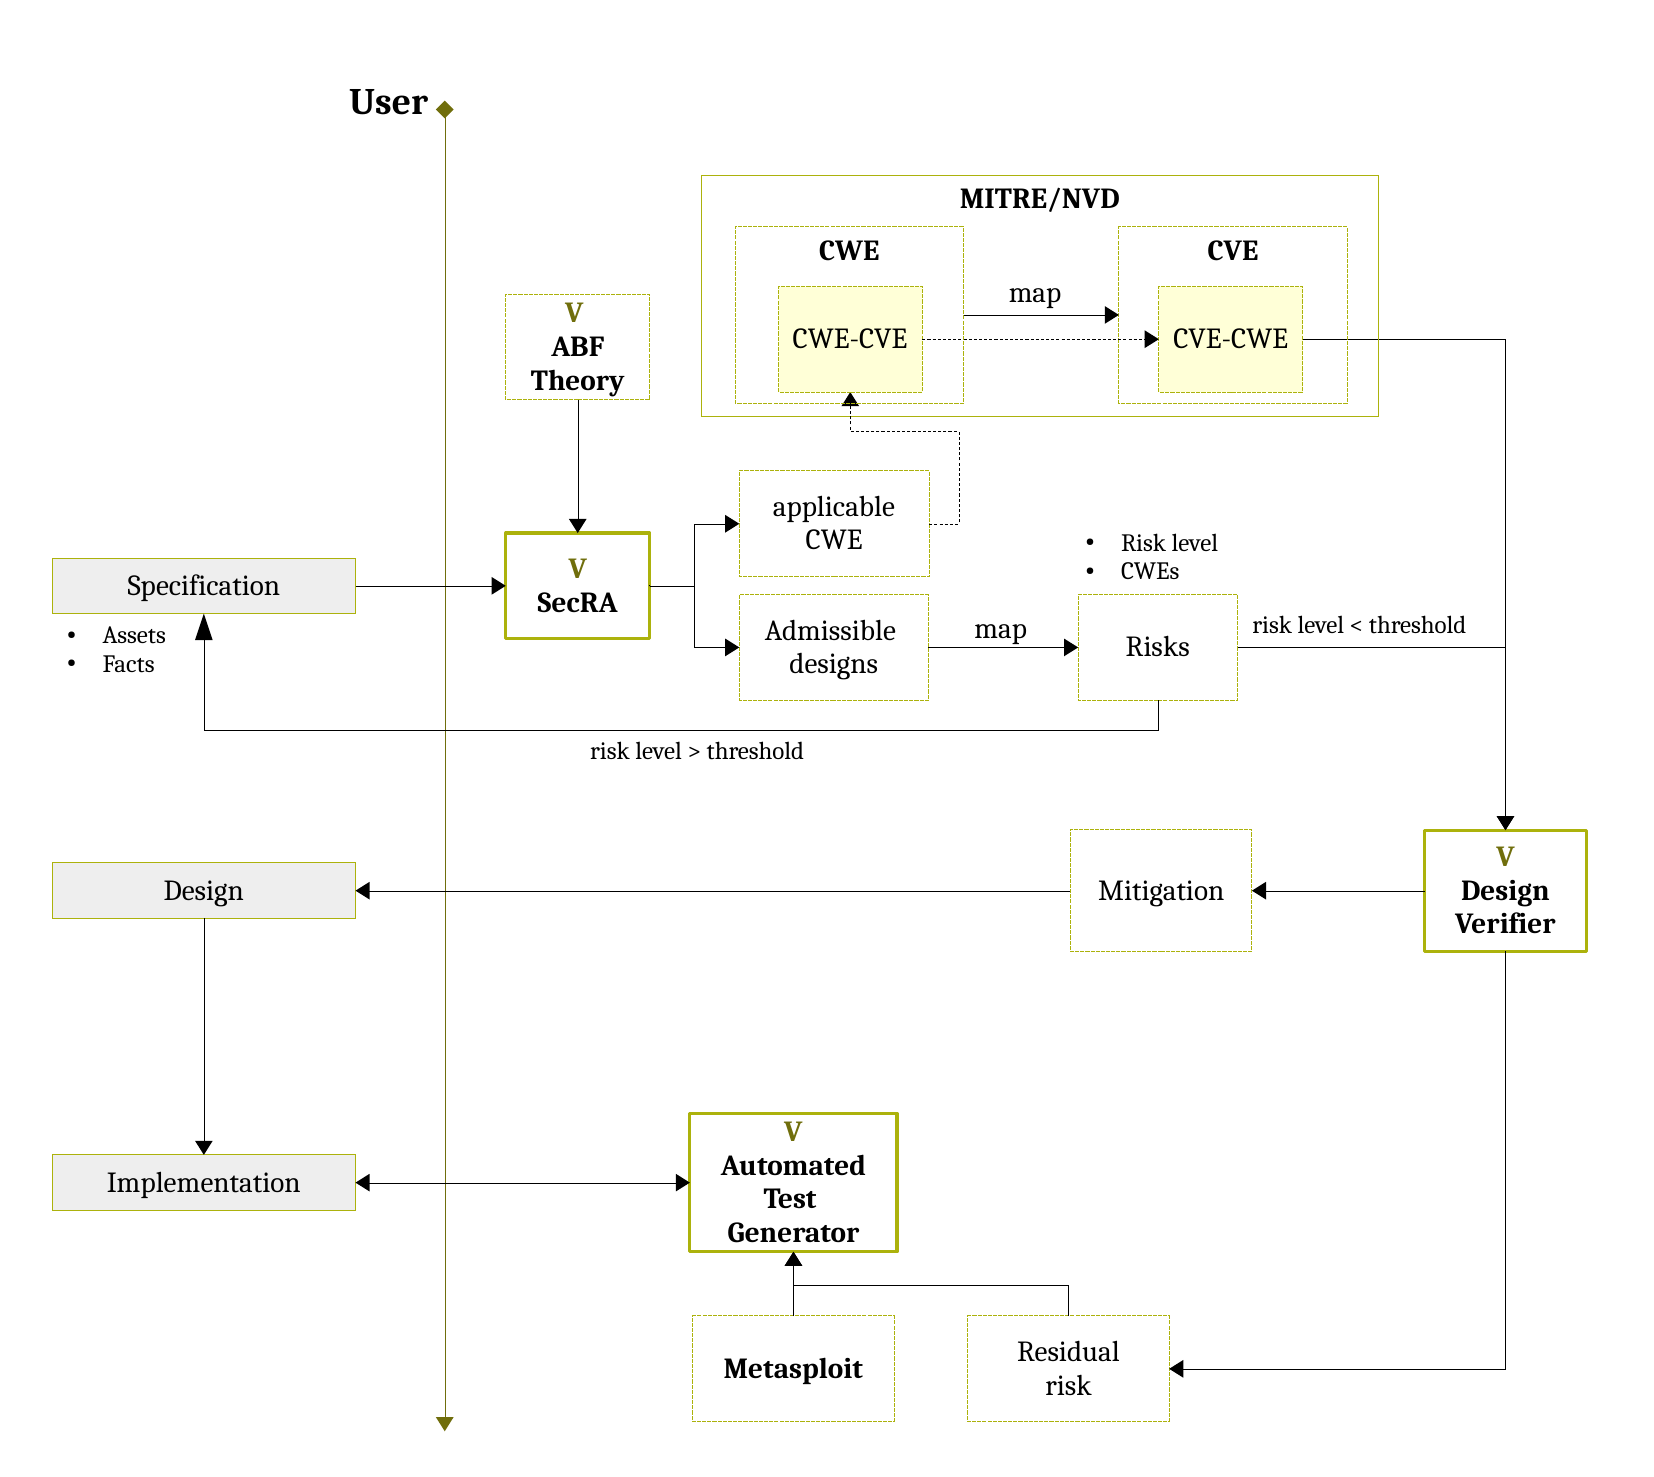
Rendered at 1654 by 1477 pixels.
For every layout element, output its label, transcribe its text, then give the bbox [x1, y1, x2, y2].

text_box V Automated Test Generator [689, 1113, 898, 1252]
text_box Specification [52, 558, 356, 614]
text_box MITRE/NVD [701, 175, 1379, 417]
text_box V SecRA [505, 532, 650, 639]
text_box Admissible designs [739, 594, 929, 701]
text_box Implementation [52, 1154, 356, 1211]
text_box Risk level CWEs [1070, 521, 1238, 595]
text_box map [993, 316, 1083, 324]
text_box map [959, 604, 1049, 660]
text_box Residual risk [967, 1315, 1170, 1422]
text_box Design [52, 862, 356, 919]
text_box CWE-CVE [778, 286, 923, 393]
text_box applicable CWE [739, 470, 930, 577]
text_box V ABF Theory [505, 294, 650, 400]
text_box CWE [735, 226, 964, 404]
text_box Assets Facts [52, 613, 186, 687]
text_box CVE [1118, 226, 1348, 404]
text_box User [328, 73, 449, 133]
text_box Metasploit [692, 1315, 895, 1422]
text_box map [993, 268, 1083, 315]
text_box risk level > threshold [575, 729, 829, 774]
text_box Mitigation [1070, 829, 1252, 952]
text_box risk level < threshold [1237, 603, 1492, 648]
text_box V Design Verifier [1424, 830, 1587, 952]
text_box Risks [1078, 595, 1238, 701]
